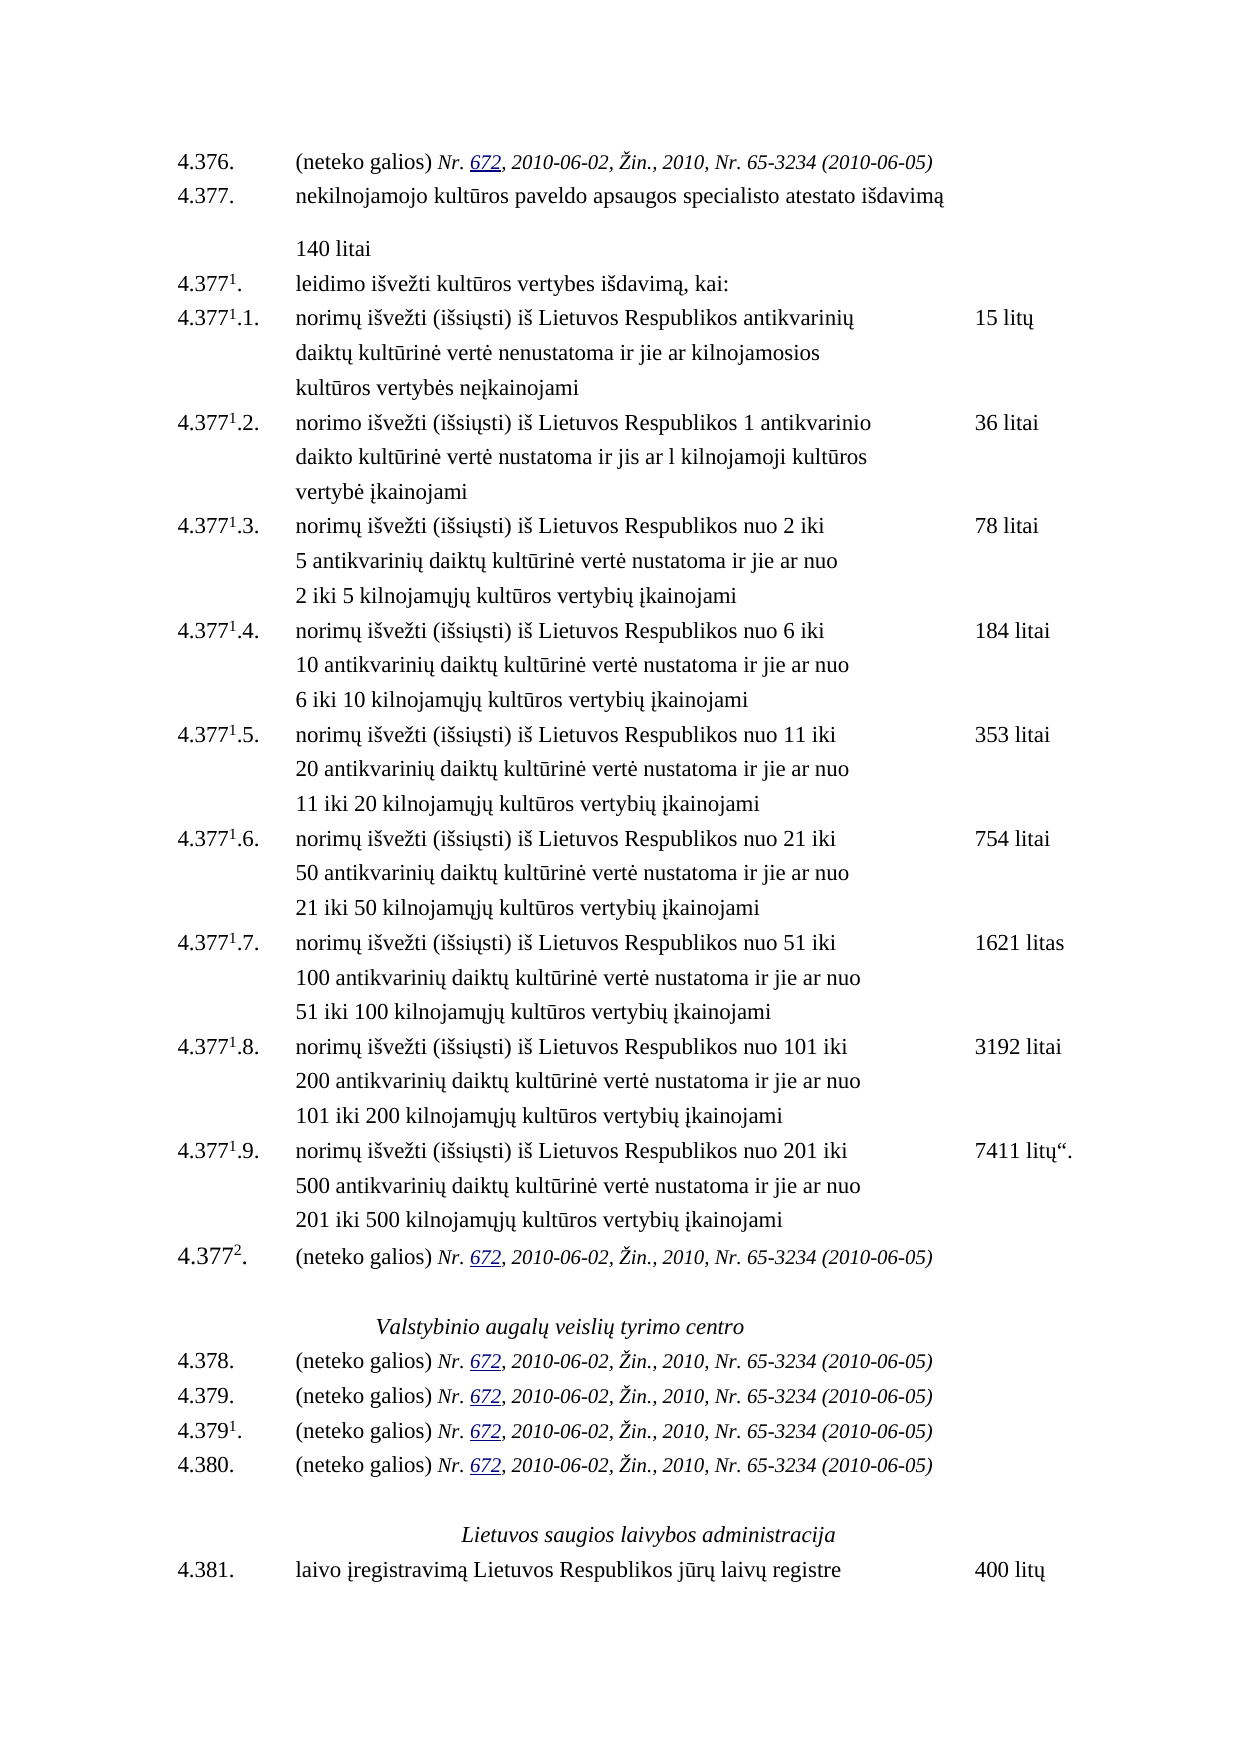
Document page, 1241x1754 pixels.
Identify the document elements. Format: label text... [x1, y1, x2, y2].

text kultūros vertybės neįkainojami [177, 374, 1122, 400]
text 4.3771.7. norimų išvežti (išsiųsti) iš Lietuvos Respublikos nuo 51 iki 1621 litas [177, 929, 1122, 955]
text 4.3771. leidimo išvežti kultūros vertybes išdavimą, kai: [177, 270, 1122, 296]
text 4.3771.4. norimų išvežti (išsiųsti) iš Lietuvos Respublikos nuo 6 iki 184 litai [177, 617, 1122, 643]
text 200 antikvarinių daiktų kultūrinė vertė nustatoma ir jie ar nuo [177, 1068, 1122, 1094]
text 4.3771.8. norimų išvežti (išsiųsti) iš Lietuvos Respublikos nuo 101 iki 3192 litai [177, 1033, 1122, 1059]
text 4.3772. (neteko galios) Nr. 672, 2010-06-02, Žin., 2010, Nr. 65-3234 (2010-06-05) [177, 1241, 945, 1270]
text 4.3771.3. norimų išvežti (išsiųsti) iš Lietuvos Respublikos nuo 2 iki 78 litai [177, 513, 1122, 539]
text 4.378. (neteko galios) Nr. 672, 2010-06-02, Žin., 2010, Nr. 65-3234 (2010-06-05) [177, 1347, 945, 1374]
text 2 iki 5 kilnojamųjų kultūros vertybių įkainojami [177, 582, 1122, 608]
text 4.377. nekilnojamojo kultūros paveldo apsaugos specialisto atestato išdavimą 140 litai [177, 182, 945, 261]
text 101 iki 200 kilnojamųjų kultūros vertybių įkainojami [177, 1102, 1122, 1129]
text vertybė įkainojami [177, 478, 1122, 504]
text daikto kultūrinė vertė nustatoma ir jis ar l kilnojamoji kultūros [177, 443, 1122, 469]
text 4.3771.2. norimo išvežti (išsiųsti) iš Lietuvos Respublikos 1 antikvarinio 36 litai [177, 408, 1122, 435]
text Lietuvos saugios laivybos administracija [177, 1521, 1122, 1547]
text 201 iki 500 kilnojamųjų kultūros vertybių įkainojami [177, 1206, 1122, 1233]
text 4.3771.9. norimų išvežti (išsiųsti) iš Lietuvos Respublikos nuo 201 iki 7411 litų“. [177, 1137, 1122, 1163]
text 21 iki 50 kilnojamųjų kultūros vertybių įkainojami [177, 894, 1122, 921]
text 4.379. (neteko galios) Nr. 672, 2010-06-02, Žin., 2010, Nr. 65-3234 (2010-06-05) [177, 1382, 945, 1408]
text 4.3771.1. norimų išvežti (išsiųsti) iš Lietuvos Respublikos antikvarinių 15 litų [177, 304, 1122, 331]
text 20 antikvarinių daiktų kultūrinė vertė nustatoma ir jie ar nuo [177, 755, 1122, 782]
text 10 antikvarinių daiktų kultūrinė vertė nustatoma ir jie ar nuo [177, 651, 1122, 678]
text 4.376. (neteko galios) Nr. 672, 2010-06-02, Žin., 2010, Nr. 65-3234 (2010-06-05) [177, 148, 1122, 174]
text 4.380. (neteko galios) Nr. 672, 2010-06-02, Žin., 2010, Nr. 65-3234 (2010-06-05) [177, 1452, 1122, 1478]
text 5 antikvarinių daiktų kultūrinė vertė nustatoma ir jie ar nuo [177, 547, 1122, 574]
text 4.3771.6. norimų išvežti (išsiųsti) iš Lietuvos Respublikos nuo 21 iki 754 litai [177, 825, 1122, 851]
text 4.381. laivo įregistravimą Lietuvos Respublikos jūrų laivų registre 400 litų [177, 1556, 1122, 1582]
text 4.3771.5. norimų išvežti (išsiųsti) iš Lietuvos Respublikos nuo 11 iki 353 litai [177, 721, 1122, 747]
text 51 iki 100 kilnojamųjų kultūros vertybių įkainojami [177, 998, 1122, 1024]
text Valstybinio augalų veislių tyrimo centro [177, 1313, 945, 1339]
text 4.3791. (neteko galios) Nr. 672, 2010-06-02, Žin., 2010, Nr. 65-3234 (2010-06-05) [177, 1417, 945, 1443]
text 11 iki 20 kilnojamųjų kultūros vertybių įkainojami [177, 790, 1122, 816]
text daiktų kultūrinė vertė nenustatoma ir jie ar kilnojamosios [177, 339, 1122, 366]
text 6 iki 10 kilnojamųjų kultūros vertybių įkainojami [177, 686, 1122, 712]
text 500 antikvarinių daiktų kultūrinė vertė nustatoma ir jie ar nuo [177, 1172, 1122, 1198]
text 50 antikvarinių daiktų kultūrinė vertė nustatoma ir jie ar nuo [177, 859, 1122, 886]
text 100 antikvarinių daiktų kultūrinė vertė nustatoma ir jie ar nuo [177, 963, 1122, 990]
